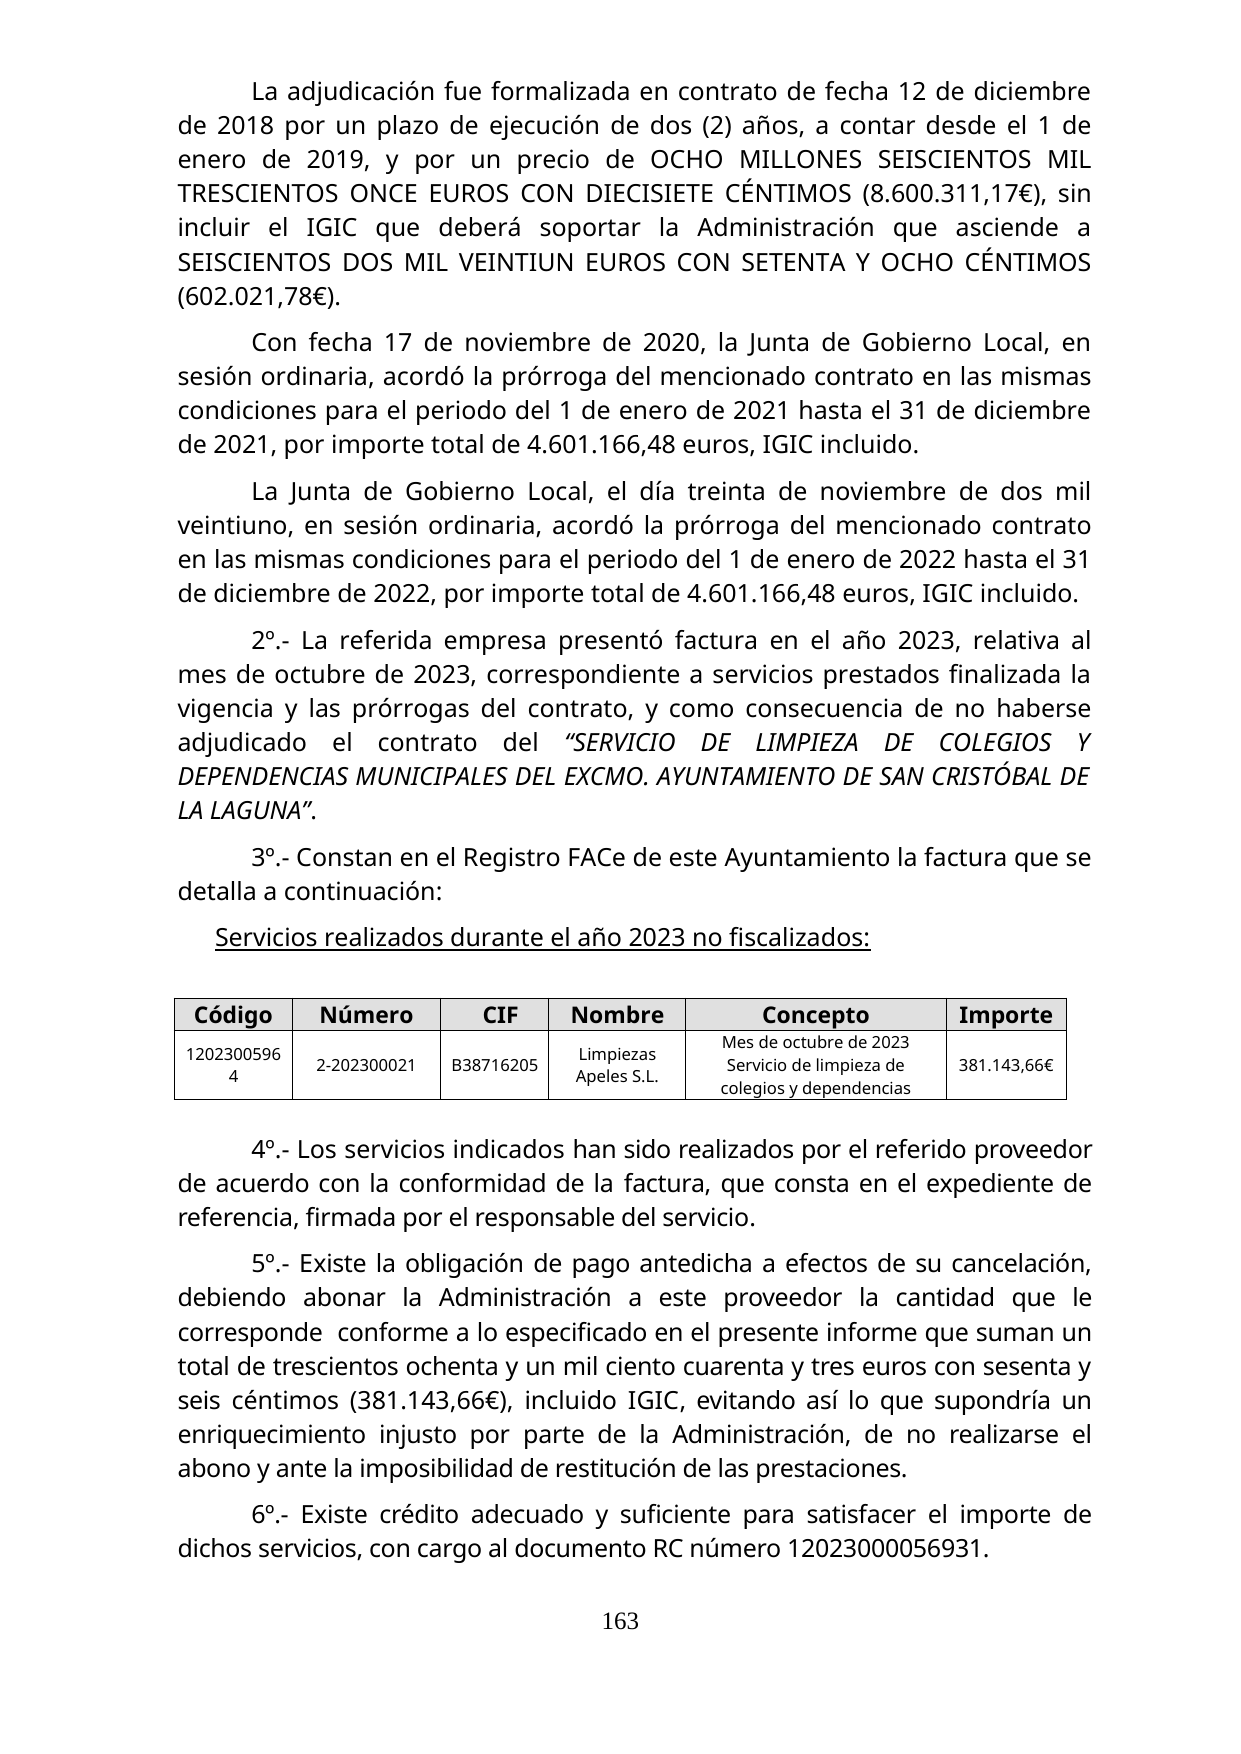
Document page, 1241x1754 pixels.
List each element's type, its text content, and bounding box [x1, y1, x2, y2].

table_cell Mes de octubre de 2023 Servicio de limpieza de colegios y dependencias [686, 1031, 946, 1099]
table_header Número [293, 999, 440, 1030]
table_header Concepto [686, 999, 946, 1030]
table_header CIF [441, 999, 548, 1030]
text 3º.- Constan en el Registro FACe de este Ayuntamiento la factura que se detalla a continuación: [177, 839, 1093, 907]
text La Junta de Gobierno Local, el día treinta de noviembre de dos mil veintiuno, en sesión ordinaria, acordó la prórroga del mencionado contrato en las mismas condiciones para el periodo del 1 de enero de 2022 hasta el 31 de diciembre de 2022, por importe total de 4.601.166,48 euros, IGIC incluido. [177, 473, 1093, 610]
table_cell 2-202300021 [293, 1031, 440, 1099]
table_header Código [175, 999, 292, 1030]
table_header Nombre [549, 999, 685, 1030]
text La adjudicación fue formalizada en contrato de fecha 12 de diciembre de 2018 por un plazo de ejecución de dos (2) años, a contar desde el 1 de enero de 2019, y por un precio de OCHO MILLONES SEISCIENTOS MIL TRESCIENTOS ONCE EUROS CON DIECISIETE CÉNTIMOS (8.600.311,17€), sin incluir el IGIC que deberá soportar la Administración que asciende a SEISCIENTOS DOS MIL VEINTIUN EUROS CON SETENTA Y OCHO CÉNTIMOS (602.021,78€). [177, 74, 1093, 312]
table_cell B38716205 [441, 1031, 548, 1099]
table_cell Limpiezas Apeles S.L. [549, 1031, 685, 1099]
table_header Importe [947, 999, 1066, 1030]
text Servicios realizados durante el año 2023 no fiscalizados: [215, 920, 1093, 954]
text Con fecha 17 de noviembre de 2020, la Junta de Gobierno Local, en sesión ordinaria, acordó la prórroga del mencionado contrato en las mismas condiciones para el periodo del 1 de enero de 2021 hasta el 31 de diciembre de 2021, por importe total de 4.601.166,48 euros, IGIC incluido. [177, 325, 1093, 461]
table_cell 12023005964 [175, 1031, 292, 1099]
text 4º.- Los servicios indicados han sido realizados por el referido proveedor de acuerdo con la conformidad de la factura, que consta en el expediente de referencia, firmada por el responsable del servicio. [177, 1131, 1093, 1233]
text 6º.- Existe crédito adecuado y suficiente para satisfacer el importe de dichos servicios, con cargo al documento RC número 12023000056931. [177, 1497, 1093, 1565]
table_cell 381.143,66€ [947, 1031, 1066, 1099]
text 2º.- La referida empresa presentó factura en el año 2023, relativa al mes de octubre de 2023, correspondiente a servicios prestados finalizada la vigencia y las prórrogas del contrato, y como consecuencia de no haberse adjudicado el contrato del “SERVICIO DE LIMPIEZA DE COLEGIOS Y DEPENDENCIAS MUNICIPALES DEL EXCMO. AYUNTAMIENTO DE SAN CRISTÓBAL DE LA LAGUNA”. [177, 622, 1093, 827]
text 5º.- Existe la obligación de pago antedicha a efectos de su cancelación, debiendo abonar la Administración a este proveedor la cantidad que le corresponde conforme a lo especificado en el presente informe que suman un total de trescientos ochenta y un mil ciento cuarenta y tres euros con sesenta y seis céntimos (381.143,66€), incluido IGIC, evitando así lo que supondría un enriquecimiento injusto por parte de la Administración, de no realizarse el abono y ante la imposibilidad de restitución de las prestaciones. [177, 1246, 1093, 1484]
